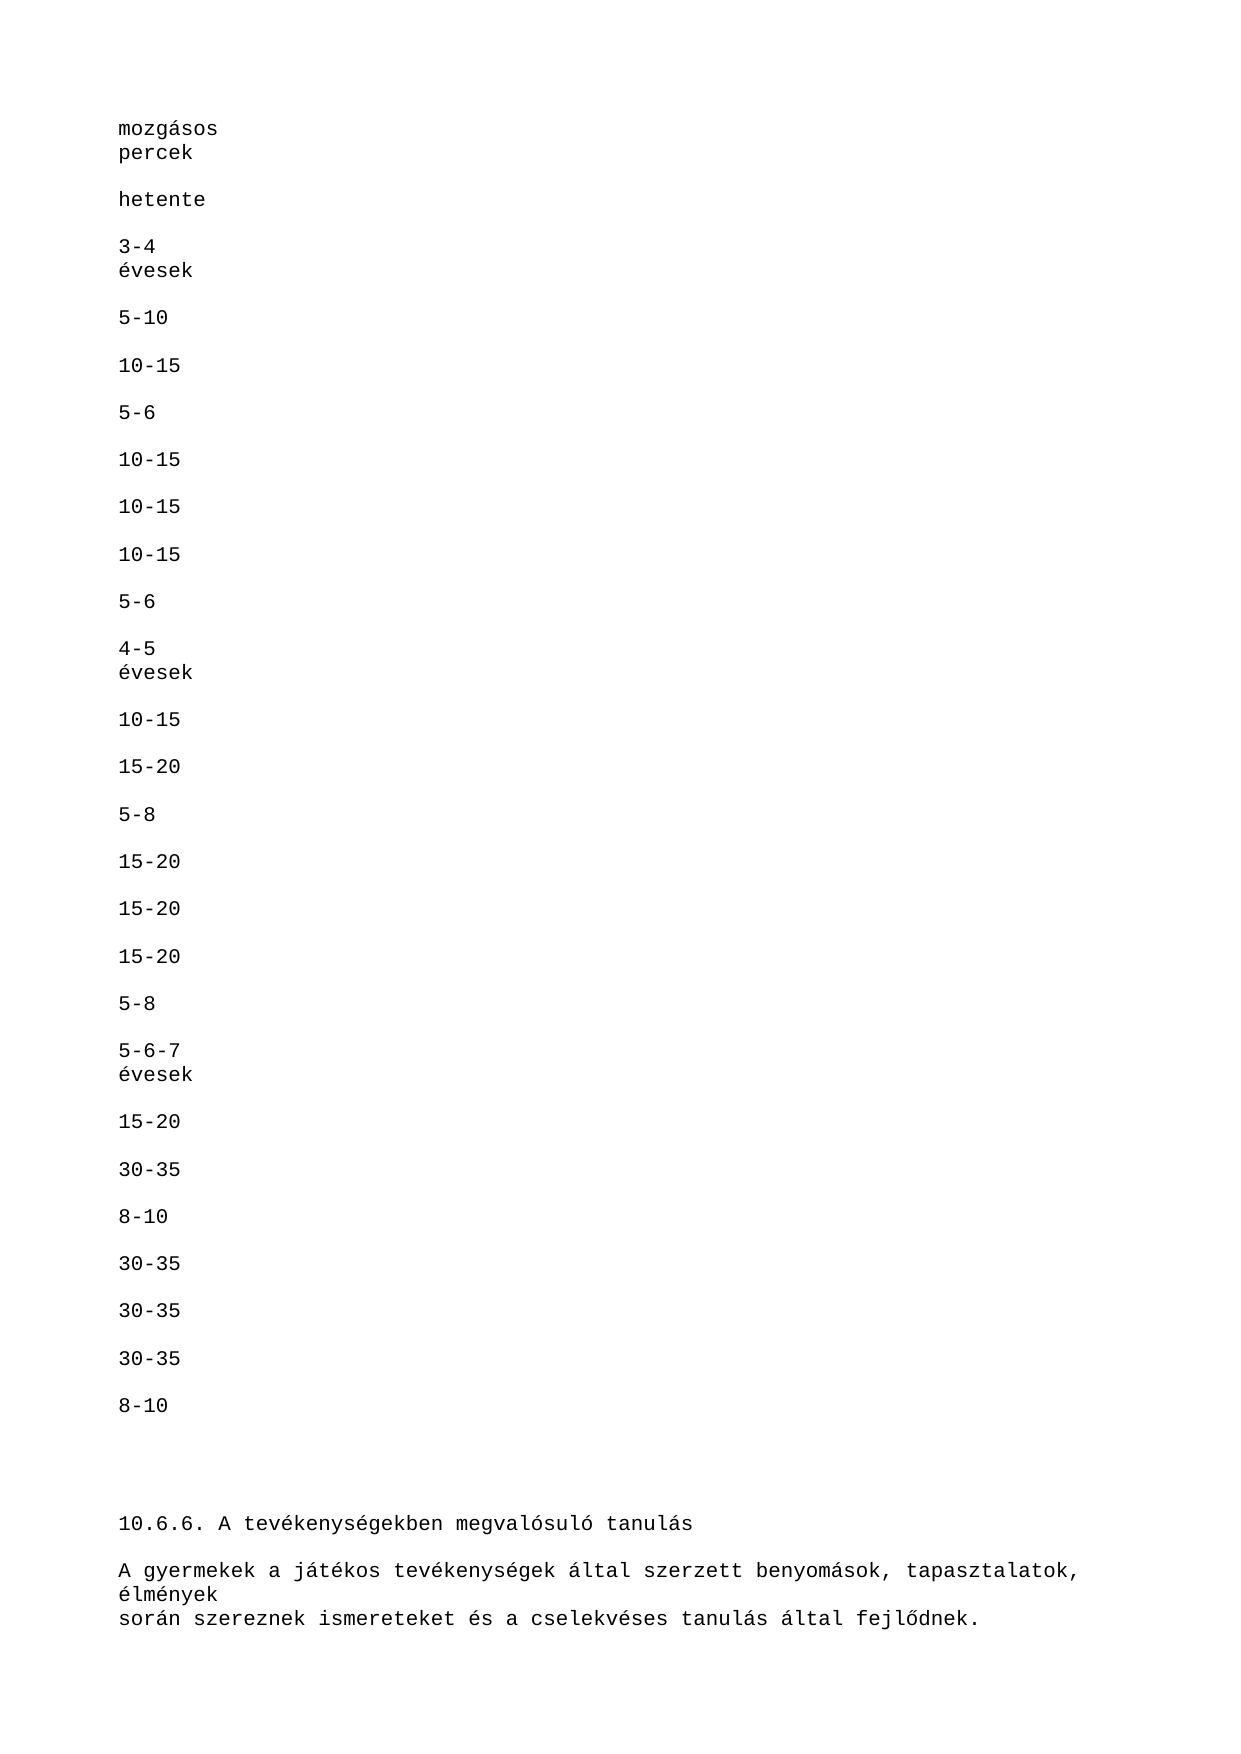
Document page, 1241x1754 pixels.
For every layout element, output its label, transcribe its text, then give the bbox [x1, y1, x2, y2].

text 3-4 [118, 236, 1122, 260]
text 30-35 [118, 1158, 1122, 1182]
text 8-10 [118, 1206, 1122, 1229]
text évesek [118, 662, 1122, 686]
text hetente [118, 189, 1122, 213]
text évesek [118, 260, 1122, 284]
text 5-6 [118, 591, 1122, 615]
text 5-6 [118, 402, 1122, 426]
text 30-35 [118, 1253, 1122, 1277]
text percek [118, 142, 1122, 165]
text 5-8 [118, 804, 1122, 827]
text 10-15 [118, 354, 1122, 378]
text 5-10 [118, 307, 1122, 331]
text 4-5 [118, 638, 1122, 662]
text 10-15 [118, 544, 1122, 567]
text 15-20 [118, 946, 1122, 969]
text 15-20 [118, 851, 1122, 875]
text 15-20 [118, 757, 1122, 780]
text 5-6-7 [118, 1040, 1122, 1064]
text 10.6.6. A tevékenységekben megvalósuló tanulás [118, 1513, 1122, 1537]
text 15-20 [118, 1111, 1122, 1135]
text 30-35 [118, 1348, 1122, 1371]
text mozgásos [118, 118, 1122, 142]
text 10-15 [118, 709, 1122, 733]
text évesek [118, 1064, 1122, 1088]
text során szereznek ismereteket és a cselekvéses tanulás által fejlődnek. [118, 1608, 1122, 1631]
text 8-10 [118, 1395, 1122, 1419]
text A gyermekek a játékos tevékenységek által szerzett benyomások, tapasztalatok, élmények [118, 1561, 1122, 1608]
text 10-15 [118, 449, 1122, 473]
text 30-35 [118, 1300, 1122, 1324]
text 15-20 [118, 898, 1122, 922]
text 10-15 [118, 496, 1122, 520]
text 5-8 [118, 993, 1122, 1017]
